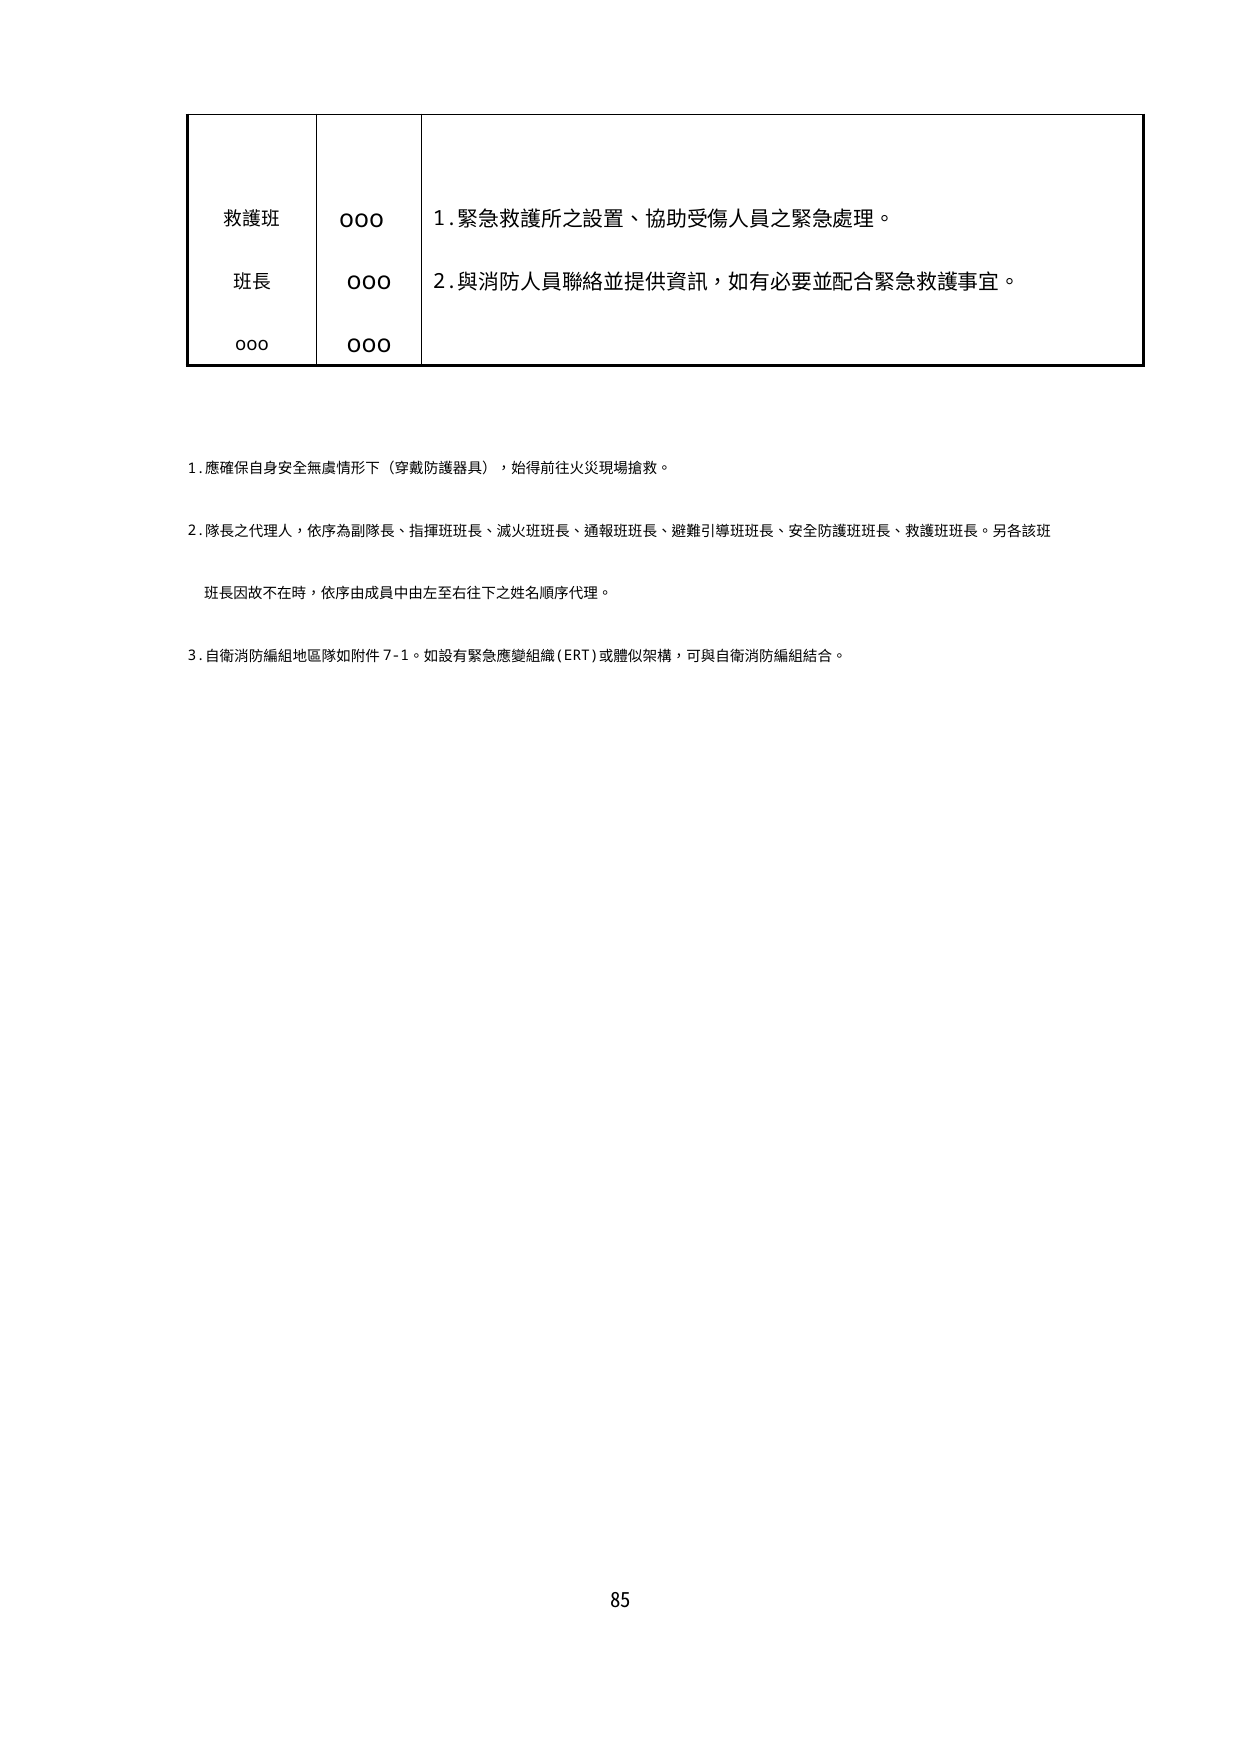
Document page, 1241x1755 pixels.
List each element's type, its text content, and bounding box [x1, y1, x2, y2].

text 1.應確保自身安全無虞情形下（穿戴防護器具），始得前往火災現場搶救。 [187, 426, 1053, 488]
text 3.自衛消防編組地區隊如附件7-1。如設有緊急應變組織(ERT)或體似架構，可與自衛消防編組結合。 [187, 613, 1053, 676]
table_cell ooo ooo ooo [317, 115, 421, 363]
table_cell 1.緊急救護所之設置、協助受傷人員之緊急處理。 2.與消防人員聯絡並提供資訊，如有必要並配合緊急救護事宜。 [422, 115, 1142, 363]
text 2.隊長之代理人，依序為副隊長、指揮班班長、滅火班班長、通報班班長、避難引導班班長、安全防護班班長、救護班班長。另各該班班長因故不在時，依序由成員中由左至右往下之姓名順序代理。 [187, 488, 1053, 613]
table_cell 救護班 班長 ooo [189, 115, 316, 363]
